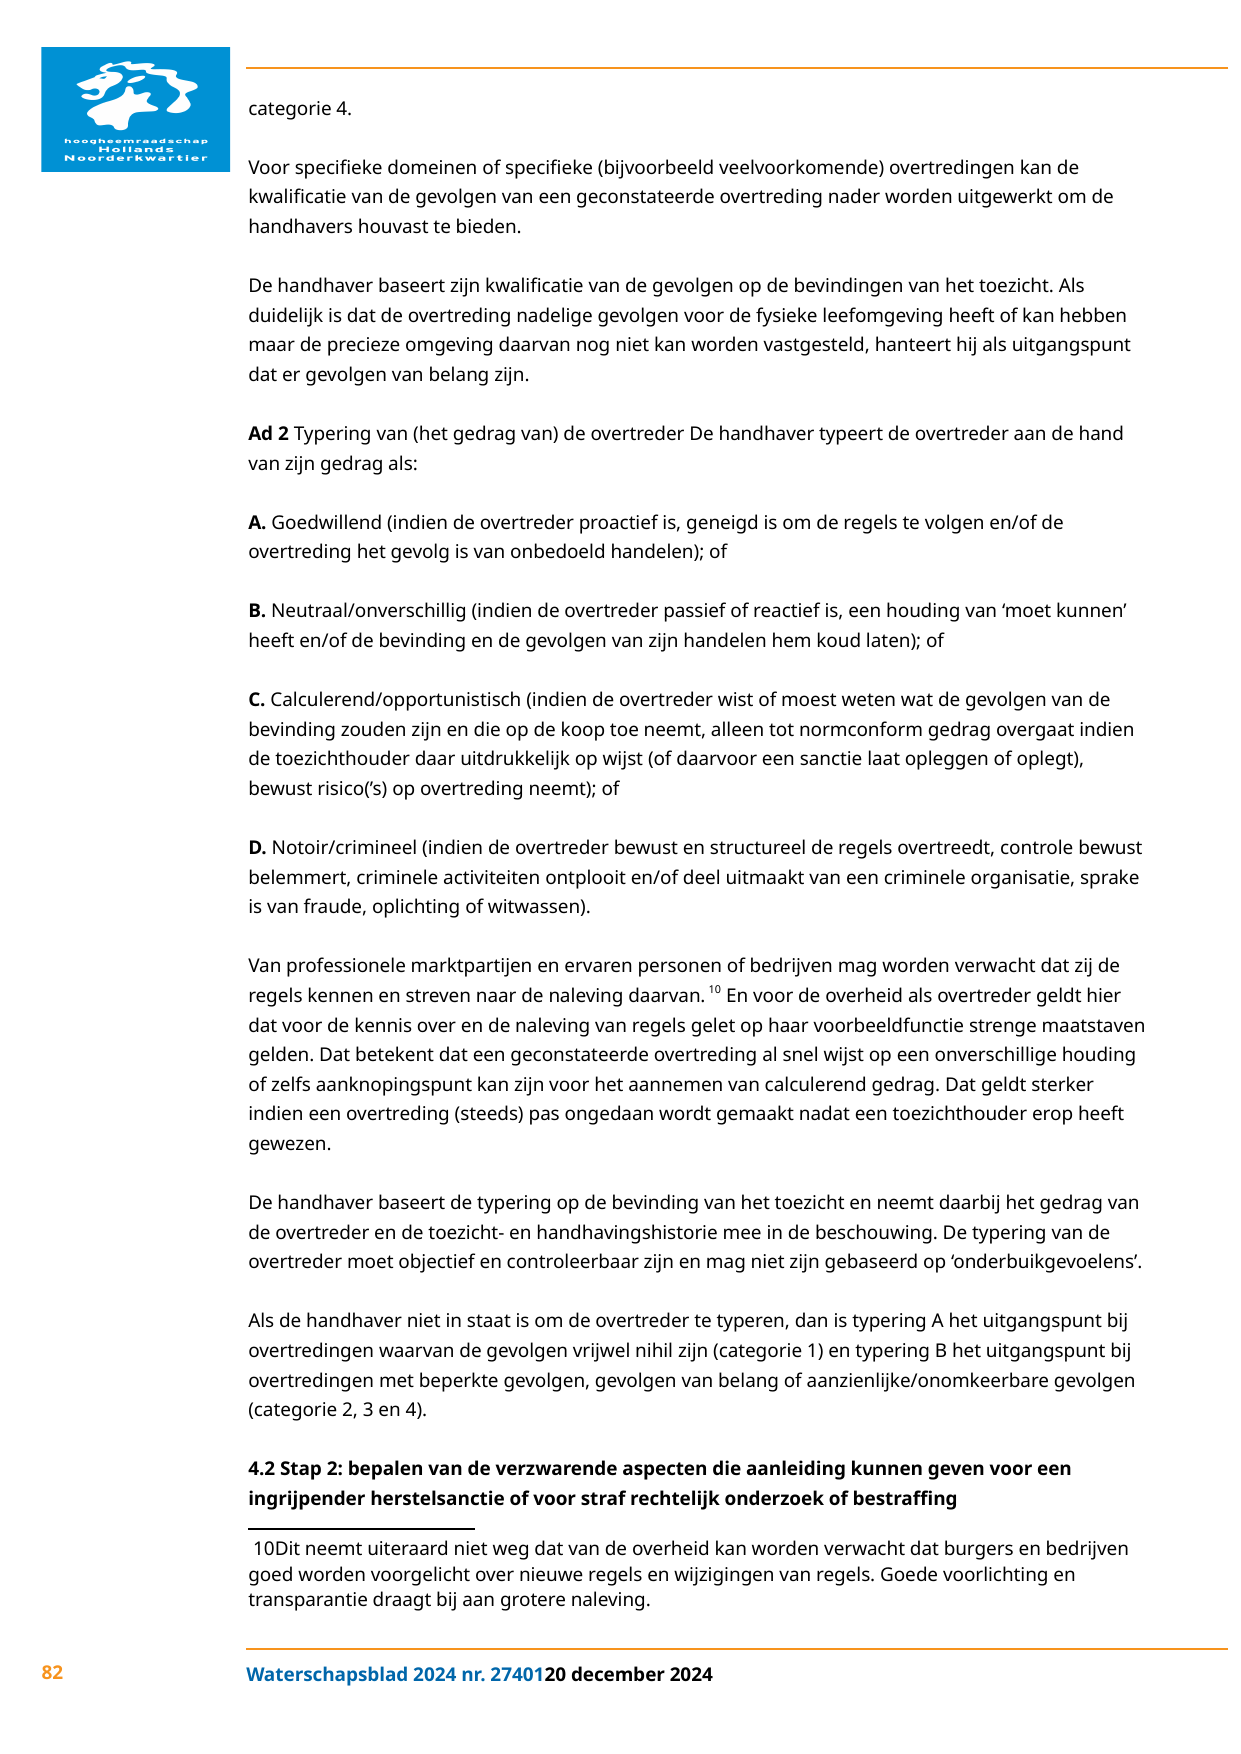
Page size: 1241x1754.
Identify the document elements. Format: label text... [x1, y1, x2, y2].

picture [129, 76, 144, 82]
text 4.2 Stap 2: bepalen van de verzwarende aspecten die aanleiding kunnen geven voor een ingrijpender herstelsanctie of voor straf rechtelijk onderzoek of bestraffing [248, 1456, 1152, 1511]
picture [118, 62, 197, 112]
text De handhaver baseert de typering op de bevinding van het toezicht en neemt daarbij het gedrag van de overtreder en de toezicht- en handhavingshistorie mee in de beschouwing. De typering van de overtreder moet objectief en controleerbaar zijn en mag niet zijn gebaseerd op ‘onderbuikgevoelens’. [248, 1189, 1152, 1274]
text Dit neemt uiteraard niet weg dat van de overheid kan worden verwacht dat burgers en bedrijven goed worden voorgelicht over nieuwe regels en wijzigingen van regels. Goede voorlichting en transparantie draagt bij aan grotere naleving. [248, 1535, 1152, 1612]
text De handhaver baseert zijn kwalificatie van de gevolgen op de bevindingen van het toezicht. Als duidelijk is dat de overtreding nadelige gevolgen voor de fysieke leefomgeving heeft of kan hebben maar de precieze omgeving daarvan nog niet kan worden vastgesteld, hanteert hij als uitgangspunt dat er gevolgen van belang zijn. [248, 272, 1152, 387]
text A. Goedwillend (indien de overtreder proactief is, geneigd is om de regels te volgen en/of de overtreding het gevolg is van onbedoeld handelen); of [248, 509, 1152, 564]
text Ad 2 Typering van (het gedrag van) de overtreder De handhaver typeert de overtreder aan de hand van zijn gedrag als: [248, 420, 1152, 476]
text Als de handhaver niet in staat is om de overtreder te typeren, dan is typering A het uitgangspunt bij overtredingen waarvan de gevolgen vrijwel nihil zijn (categorie 1) en typering B het uitgangspunt bij overtredingen met beperkte gevolgen, gevolgen van belang of aanzienlijke/onomkeerbare gevolgen (categorie 2, 3 en 4). [248, 1308, 1152, 1422]
text Voor specifieke domeinen of specifieke (bijvoorbeeld veelvoorkomende) overtredingen kan de kwalificatie van de gevolgen van een geconstateerde overtreding nader worden uitgewerkt om de handhavers houvast te bieden. [248, 154, 1152, 239]
text categorie 4. [248, 95, 1152, 121]
text B. Neutraal/onverschillig (indien de overtreder passief of reactief is, een houding van ‘moet kunnen’ heeft en/of de bevinding en de gevolgen van zijn handelen hem koud laten); of [248, 598, 1152, 653]
text D. Notoir/crimineel (indien de overtreder bewust en structureel de regels overtreedt, controle bewust belemmert, criminele activiteiten ontplooit en/of deel uitmaakt van een criminele organisatie, sprake is van fraude, oplichting of witwassen). [248, 834, 1152, 919]
text C. Calculerend/opportunistisch (indien de overtreder wist of moest weten wat de gevolgen van de bevinding zouden zijn en die op de koop toe neemt, alleen tot normconform gedrag overgaat indien de toezichthouder daar uitdrukkelijk op wijst (of daarvoor een sanctie laat opleggen of oplegt), bewust risico(’s) op overtreding neemt); of [248, 686, 1152, 801]
picture [78, 64, 122, 99]
text Van professionele marktpartijen en ervaren personen of bedrijven mag worden verwacht dat zij de regels kennen en streven naar de naleving daarvan. En voor de overheid als overtreder geldt hier dat voor de kennis over en de naleving van regels gelet op haar voorbeeldfunctie strenge maatstaven gelden. Dat betekent dat een geconstateerde overtreding al snel wijst op een onverschillige houding of zelfs aanknopingspunt kan zijn voor het aannemen van calculerend gedrag. Dat geldt sterker indien een overtreding (steeds) pas ongedaan wordt gemaakt nadat een toezichthouder erop heeft gewezen. [248, 953, 1152, 1156]
picture [88, 87, 157, 130]
